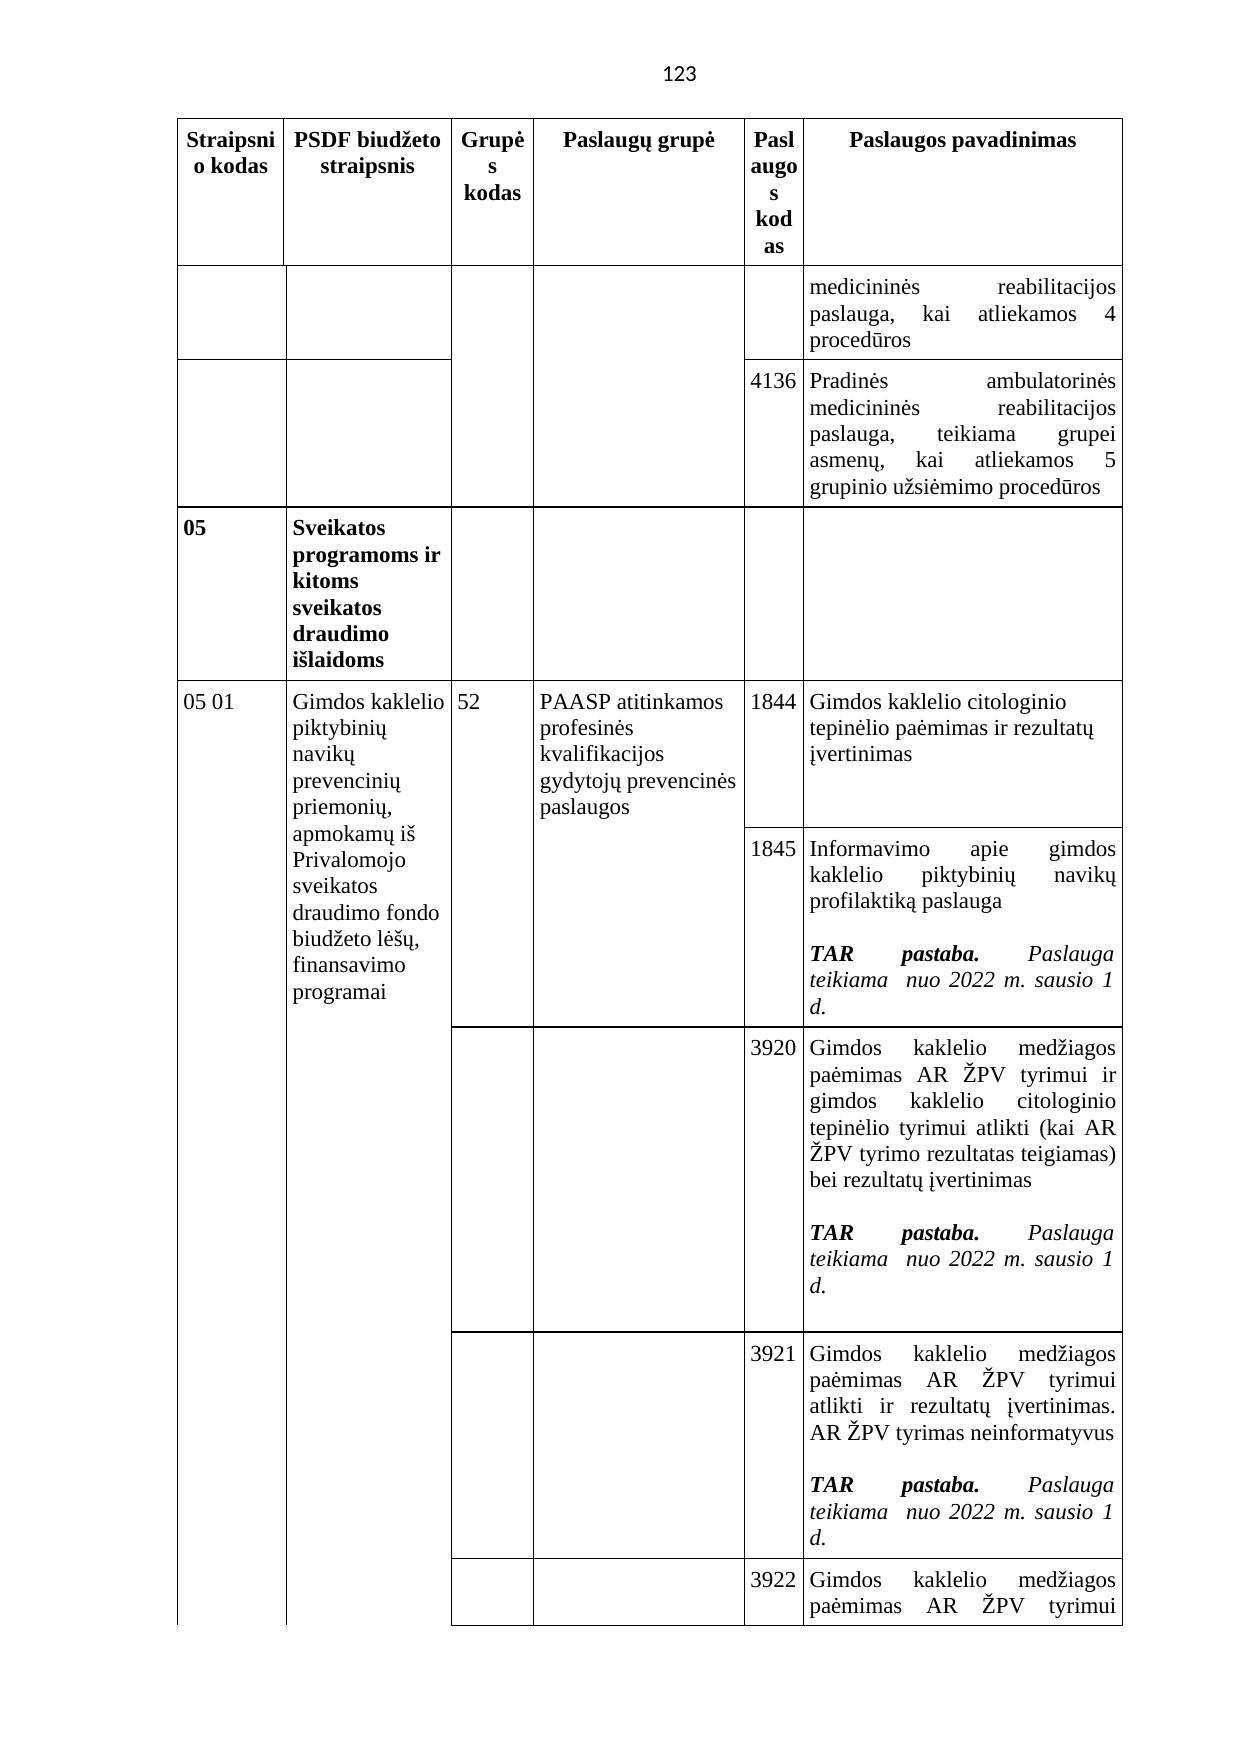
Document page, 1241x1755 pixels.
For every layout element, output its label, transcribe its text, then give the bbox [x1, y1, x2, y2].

table_cell [534, 1028, 744, 1331]
table_header Grupės kodas [452, 119, 533, 265]
table_cell 05 01 [178, 681, 286, 827]
table_cell [287, 1558, 451, 1625]
table_cell 3920 [745, 1028, 803, 1331]
table_cell [178, 1558, 286, 1625]
table_cell [452, 1333, 533, 1557]
table_cell [745, 508, 803, 680]
table_header Straipsnio kodas [178, 119, 283, 265]
table_cell PAASP atitinkamos profesinės kvalifikacijos gydytojų prevencinės paslaugos [534, 681, 744, 827]
table_cell Gimdos kaklelio citologinio tepinėlio paėmimas ir rezultatų įvertinimas [804, 681, 1122, 827]
table_cell [178, 266, 286, 359]
table_cell [534, 359, 744, 506]
table_cell [178, 827, 286, 1026]
table_header Paslaugos pavadinimas [804, 119, 1122, 265]
table_cell Gimdos kaklelio medžiagos paėmimas AR ŽPV tyrimui ir gimdos kaklelio citologinio tepinėlio tyrimui atlikti (kai AR ŽPV tyrimo rezultatas teigiamas) bei rezultatų įvertinimas TAR pastaba. Paslauga teikiama nuo 2022 m. sausio 1 d. [804, 1028, 1122, 1331]
table_cell [534, 1333, 744, 1557]
table_cell 1845 [745, 828, 803, 1026]
table_header PSDF biudžeto straipsnis [284, 119, 451, 265]
table_cell [452, 508, 533, 680]
table_cell [287, 1331, 451, 1557]
table_header Paslaugų grupė [534, 119, 744, 265]
table_cell Gimdos kaklelio medžiagos paėmimas AR ŽPV tyrimui atlikti ir rezultatų įvertinimas. AR ŽPV tyrimas neinformatyvus TAR pastaba. Paslauga teikiama nuo 2022 m. sausio 1 d. [804, 1333, 1122, 1557]
table_cell medicininės reabilitacijos paslauga, kai atliekamos 4 procedūros [804, 266, 1122, 359]
table_cell Pradinės ambulatorinės medicininės reabilitacijos paslauga, teikiama grupei asmenų, kai atliekamos 5 grupinio užsiėmimo procedūros [804, 360, 1122, 506]
table_cell 1844 [745, 681, 803, 827]
table_cell 3921 [745, 1333, 803, 1557]
table_cell [804, 508, 1122, 680]
table_cell [452, 266, 533, 359]
table_cell [452, 1028, 533, 1331]
table_cell [178, 360, 286, 506]
table_cell [534, 827, 744, 1026]
table_cell 4136 [745, 360, 803, 506]
table_cell 52 [452, 681, 533, 827]
table_cell [534, 508, 744, 680]
table_cell Sveikatos programoms ir kitoms sveikatos draudimo išlaidoms [287, 508, 451, 680]
table_cell [745, 266, 803, 359]
table_cell [452, 827, 533, 1026]
table_cell [534, 266, 744, 359]
table_cell [452, 359, 533, 506]
table_cell Gimdos kaklelio piktybinių navikų prevencinių priemonių, apmokamų iš Privalomojo sveikatos draudimo fondo biudžeto lėšų, finansavimo programai [287, 681, 451, 1026]
table_header Paslaugos kodas [745, 119, 803, 265]
table_cell [452, 1559, 533, 1625]
table_cell Gimdos kaklelio medžiagos paėmimas AR ŽPV tyrimui [804, 1559, 1122, 1625]
table_cell [287, 1026, 451, 1331]
table_cell [534, 1559, 744, 1625]
table_cell 05 [178, 508, 286, 680]
table_cell [287, 360, 451, 506]
table_cell [178, 1026, 286, 1331]
table_cell 3922 [745, 1559, 803, 1625]
table_cell [178, 1331, 286, 1557]
table_cell Informavimo apie gimdos kaklelio piktybinių navikų profilaktiką paslauga TAR pastaba. Paslauga teikiama nuo 2022 m. sausio 1 d. [804, 828, 1122, 1026]
table_cell [287, 266, 451, 359]
